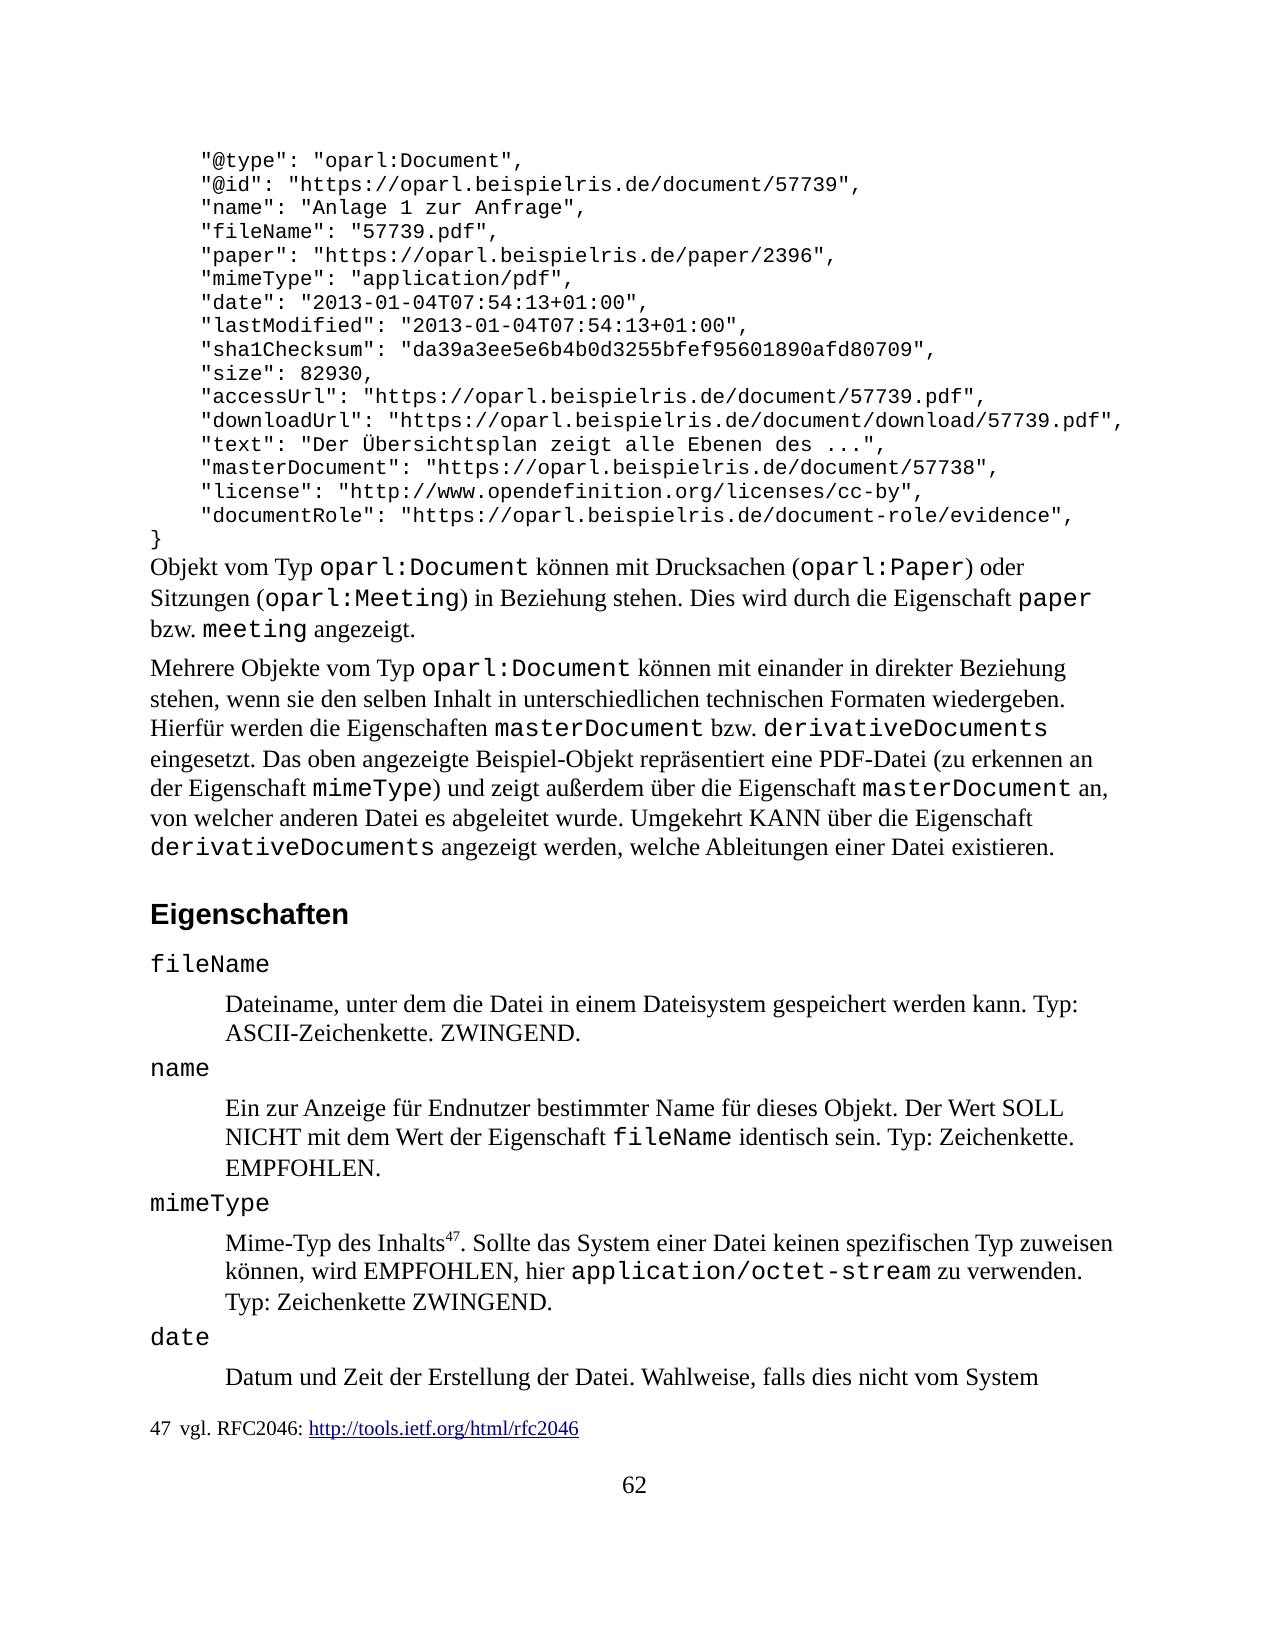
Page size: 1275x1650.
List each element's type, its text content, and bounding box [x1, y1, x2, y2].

text "fileName": "57739.pdf", [150, 221, 1125, 244]
text vgl. RFC2046: http://tools.ietf.org/html/rfc2046 [150, 1416, 1125, 1440]
text "sha1Checksum": "da39a3ee5e6b4b0d3255bfef95601890afd80709", [150, 339, 1125, 363]
text "license": "http://www.opendefinition.org/licenses/cc-by", [150, 481, 1125, 505]
text "documentRole": "https://oparl.beispielris.de/document-role/evidence", [150, 505, 1125, 528]
text date [150, 1325, 1125, 1353]
text Mime-Typ des Inhalts. Sollte das System einer Datei keinen spezifischen Typ zuweisen können, wird EMPFOHLEN, hier application/octet-stream zu verwenden. Typ: Zeichenkette ZWINGEND. [225, 1228, 1125, 1316]
text "masterDocument": "https://oparl.beispielris.de/document/57738", [150, 457, 1125, 481]
text "downloadUrl": "https://oparl.beispielris.de/document/download/57739.pdf", [150, 410, 1125, 434]
text "accessUrl": "https://oparl.beispielris.de/document/57739.pdf", [150, 386, 1125, 410]
text Dateiname, unter dem die Datei in einem Dateisystem gespeichert werden kann. Typ: ASCII-Zeichenkette. ZWINGEND. [225, 989, 1125, 1047]
text "paper": "https://oparl.beispielris.de/paper/2396", [150, 244, 1125, 268]
subtitle Eigenschaften [150, 897, 1125, 931]
text "mimeType": "application/pdf", [150, 268, 1125, 292]
text "@type": "oparl:Document", [150, 150, 1125, 174]
text "lastModified": "2013-01-04T07:54:13+01:00", [150, 316, 1125, 339]
text "@id": "https://oparl.beispielris.de/document/57739", [150, 174, 1125, 197]
text Mehrere Objekte vom Typ oparl:Document können mit einander in direkter Beziehung stehen, wenn sie den selben Inhalt in unterschiedlichen technischen Formaten wiedergeben. Hierfür werden die Eigenschaften masterDocument bzw. derivativeDocuments eingesetzt. Das oben angezeigte Beispiel-Objekt repräsentiert eine PDF-Datei (zu erkennen an der Eigenschaft mimeType) und zeigt außerdem über die Eigenschaft masterDocument an, von welcher anderen Datei es abgeleitet wurde. Umgekehrt KANN über die Eigenschaft derivativeDocuments angezeigt werden, welche Ableitungen einer Datei existieren. [150, 653, 1125, 863]
text "date": "2013-01-04T07:54:13+01:00", [150, 292, 1125, 316]
text "name": "Anlage 1 zur Anfrage", [150, 197, 1125, 221]
text Datum und Zeit der Erstellung der Datei. Wahlweise, falls dies nicht vom System [225, 1362, 1125, 1391]
text mimeType [150, 1190, 1125, 1219]
text "size": 82930, [150, 363, 1125, 386]
text fileName [150, 952, 1125, 980]
text Ein zur Anzeige für Endnutzer bestimmter Name für dieses Objekt. Der Wert SOLL NICHT mit dem Wert der Eigenschaft fileName identisch sein. Typ: Zeichenkette. EMPFOHLEN. [225, 1093, 1125, 1181]
text Objekt vom Typ oparl:Document können mit Drucksachen (oparl:Paper) oder Sitzungen (oparl:Meeting) in Beziehung stehen. Dies wird durch die Eigenschaft paper bzw. meeting angezeigt. [150, 552, 1125, 644]
text name [150, 1056, 1125, 1084]
text } [150, 528, 1125, 552]
text "text": "Der Übersichtsplan zeigt alle Ebenen des ...", [150, 434, 1125, 457]
